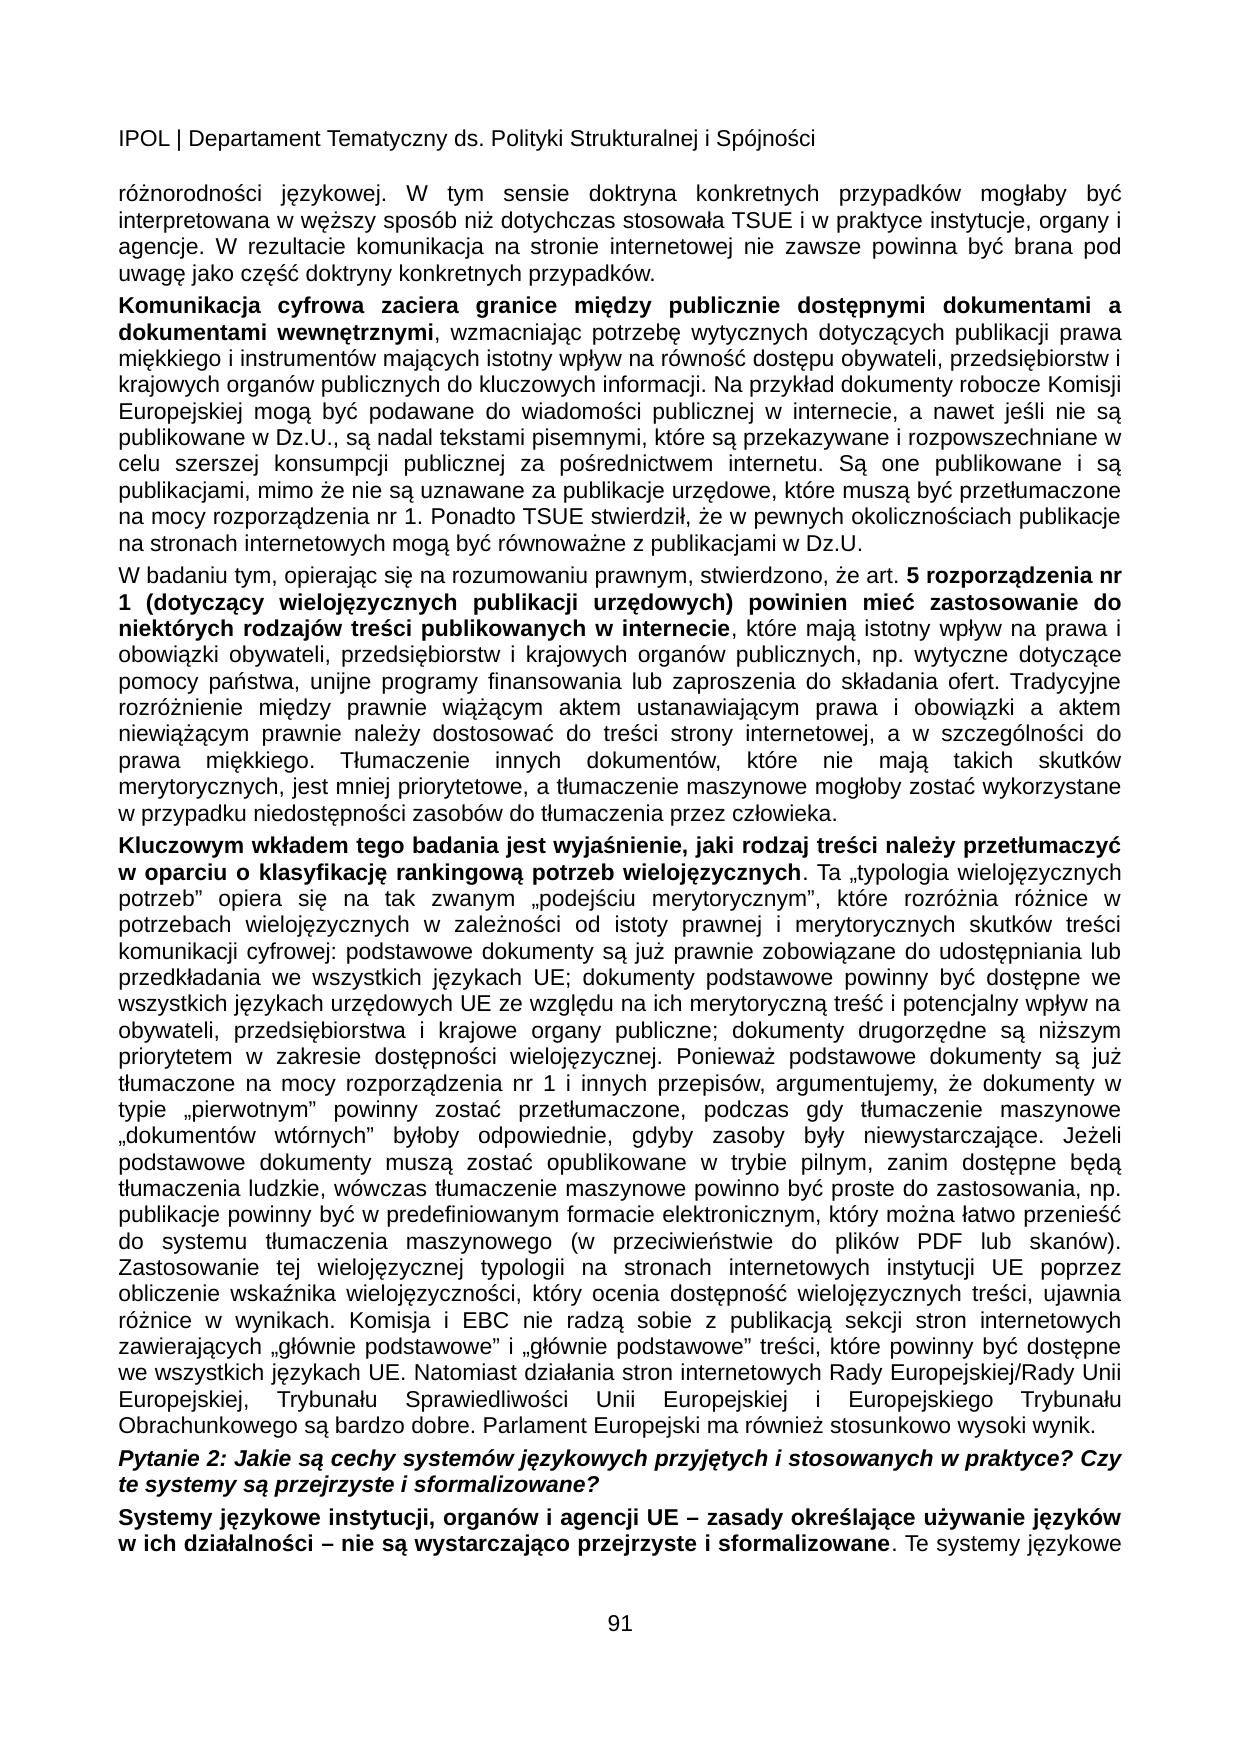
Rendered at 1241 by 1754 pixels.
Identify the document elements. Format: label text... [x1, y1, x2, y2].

text Kluczowym wkładem tego badania jest wyjaśnienie, jaki rodzaj treści należy przetłumaczyć w oparciu o klasyfikację rankingową potrzeb wielojęzycznych. Ta „typologia wielojęzycznych potrzeb” opiera się na tak zwanym „podejściu merytorycznym”, które rozróżnia różnice w potrzebach wielojęzycznych w zależności od istoty prawnej i merytorycznych skutków treści komunikacji cyfrowej: podstawowe dokumenty są już prawnie zobowiązane do udostępniania lub przedkładania we wszystkich językach UE; dokumenty podstawowe powinny być dostępne we wszystkich językach urzędowych UE ze względu na ich merytoryczną treść i potencjalny wpływ na obywateli, przedsiębiorstwa i krajowe organy publiczne; dokumenty drugorzędne są niższym priorytetem w zakresie dostępności wielojęzycznej. Ponieważ podstawowe dokumenty są już tłumaczone na mocy rozporządzenia nr 1 i innych przepisów, argumentujemy, że dokumenty w typie „pierwotnym” powinny zostać przetłumaczone, podczas gdy tłumaczenie maszynowe „dokumentów wtórnych” byłoby odpowiednie, gdyby zasoby były niewystarczające. Jeżeli podstawowe dokumenty muszą zostać opublikowane w trybie pilnym, zanim dostępne będą tłumaczenia ludzkie, wówczas tłumaczenie maszynowe powinno być proste do zastosowania, np. publikacje powinny być w predefiniowanym formacie elektronicznym, który można łatwo przenieść do systemu tłumaczenia maszynowego (w przeciwieństwie do plików PDF lub skanów). Zastosowanie tej wielojęzycznej typologii na stronach internetowych instytucji UE poprzez obliczenie wskaźnika wielojęzyczności, który ocenia dostępność wielojęzycznych treści, ujawnia różnice w wynikach. Komisja i EBC nie radzą sobie z publikacją sekcji stron internetowych zawierających „głównie podstawowe” i „głównie podstawowe” treści, które powinny być dostępne we wszystkich językach UE. Natomiast działania stron internetowych Rady Europejskiej/Rady Unii Europejskiej, Trybunału Sprawiedliwości Unii Europejskiej i Europejskiego Trybunału Obrachunkowego są bardzo dobre. Parlament Europejski ma również stosunkowo wysoki wynik. [118, 832, 1122, 1438]
text Komunikacja cyfrowa zaciera granice między publicznie dostępnymi dokumentami a dokumentami wewnętrznymi, wzmacniając potrzebę wytycznych dotyczących publikacji prawa miękkiego i instrumentów mających istotny wpływ na równość dostępu obywateli, przedsiębiorstw i krajowych organów publicznych do kluczowych informacji. Na przykład dokumenty robocze Komisji Europejskiej mogą być podawane do wiadomości publicznej w internecie, a nawet jeśli nie są publikowane w Dz.U., są nadal tekstami pisemnymi, które są przekazywane i rozpowszechniane w celu szerszej konsumpcji publicznej za pośrednictwem internetu. Są one publikowane i są publikacjami, mimo że nie są uznawane za publikacje urzędowe, które muszą być przetłumaczone na mocy rozporządzenia nr 1. Ponadto TSUE stwierdził, że w pewnych okolicznościach publikacje na stronach internetowych mogą być równoważne z publikacjami w Dz.U. [118, 292, 1122, 556]
text W badaniu tym, opierając się na rozumowaniu prawnym, stwierdzono, że art. 5 rozporządzenia nr 1 (dotyczący wielojęzycznych publikacji urzędowych) powinien mieć zastosowanie do niektórych rodzajów treści publikowanych w internecie, które mają istotny wpływ na prawa i obowiązki obywateli, przedsiębiorstw i krajowych organów publicznych, np. wytyczne dotyczące pomocy państwa, unijne programy finansowania lub zaproszenia do składania ofert. Tradycyjne rozróżnienie między prawnie wiążącym aktem ustanawiającym prawa i obowiązki a aktem niewiążącym prawnie należy dostosować do treści strony internetowej, a w szczególności do prawa miękkiego. Tłumaczenie innych dokumentów, które nie mają takich skutków merytorycznych, jest mniej priorytetowe, a tłumaczenie maszynowe mogłoby zostać wykorzystane w przypadku niedostępności zasobów do tłumaczenia przez człowieka. [118, 562, 1122, 826]
text różnorodności językowej. W tym sensie doktryna konkretnych przypadków mogłaby być interpretowana w węższy sposób niż dotychczas stosowała TSUE i w praktyce instytucje, organy i agencje. W rezultacie komunikacja na stronie internetowej nie zawsze powinna być brana pod uwagę jako część doktryny konkretnych przypadków. [118, 180, 1122, 286]
text Systemy językowe instytucji, organów i agencji UE – zasady określające używanie języków w ich działalności – nie są wystarczająco przejrzyste i sformalizowane. Te systemy językowe [118, 1504, 1122, 1557]
text Pytanie 2: Jakie są cechy systemów językowych przyjętych i stosowanych w praktyce? Czy te systemy są przejrzyste i sformalizowane? [118, 1445, 1122, 1498]
